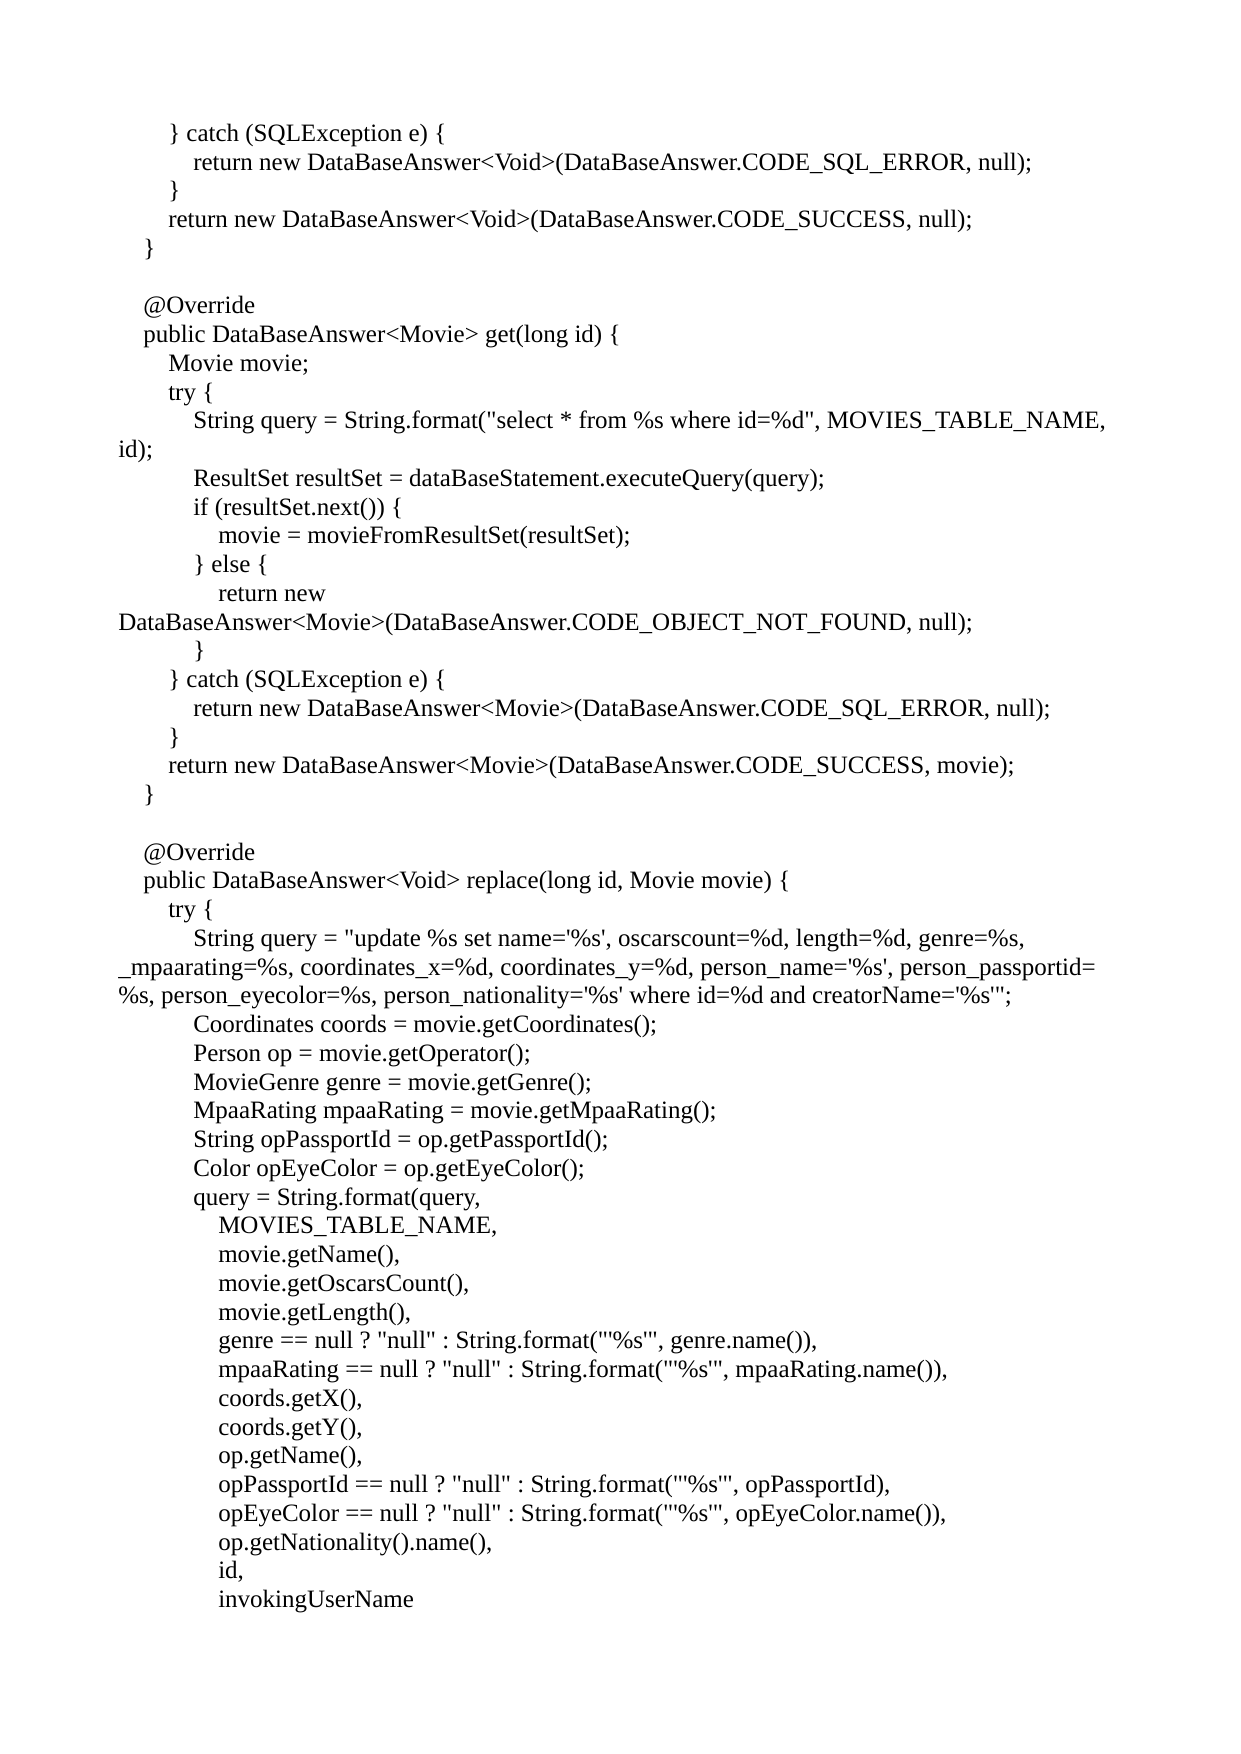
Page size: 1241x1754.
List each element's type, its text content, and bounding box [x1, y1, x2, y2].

text Color opEyeColor = op.getEyeColor(); [118, 1153, 1122, 1182]
text } catch (SQLException e) { [118, 664, 1122, 693]
text public DataBaseAnswer<Movie> get(long id) { [118, 319, 1122, 348]
text coords.getY(), [118, 1412, 1122, 1441]
text return new DataBaseAnswer<Movie>(DataBaseAnswer.CODE_SUCCESS, movie); [118, 751, 1122, 779]
text invokingUserName [118, 1584, 1122, 1613]
text return new DataBaseAnswer<Movie>(DataBaseAnswer.CODE_OBJECT_NOT_FOUND, null); [118, 578, 1122, 636]
text ResultSet resultSet = dataBaseStatement.executeQuery(query); [118, 463, 1122, 492]
text String opPassportId = op.getPassportId(); [118, 1124, 1122, 1153]
text Movie movie; [118, 348, 1122, 377]
text genre == null ? "null" : String.format("'%s'", genre.name()), [118, 1326, 1122, 1354]
text public DataBaseAnswer<Void> replace(long id, Movie movie) { [118, 866, 1122, 894]
text coords.getX(), [118, 1383, 1122, 1412]
text } [118, 779, 1122, 808]
text } catch (SQLException e) { [118, 118, 1122, 147]
text MpaaRating mpaaRating = movie.getMpaaRating(); [118, 1096, 1122, 1124]
text opPassportId == null ? "null" : String.format("'%s'", opPassportId), [118, 1469, 1122, 1498]
text opEyeColor == null ? "null" : String.format("'%s'", opEyeColor.name()), [118, 1498, 1122, 1527]
text MovieGenre genre = movie.getGenre(); [118, 1067, 1122, 1096]
text try { [118, 894, 1122, 923]
text query = String.format(query, [118, 1182, 1122, 1211]
text movie = movieFromResultSet(resultSet); [118, 521, 1122, 549]
text String query = "update %s set name='%s', oscarscount=%d, length=%d, genre=%s, _mpaarating=%s, coordinates_x=%d, coordinates_y=%d, person_name='%s', person_passportid=%s, person_eyecolor=%s, person_nationality='%s' where id=%d and creatorName='%s'"; [118, 923, 1122, 1009]
text mpaaRating == null ? "null" : String.format("'%s'", mpaaRating.name()), [118, 1354, 1122, 1383]
text movie.getLength(), [118, 1297, 1122, 1326]
text MOVIES_TABLE_NAME, [118, 1211, 1122, 1239]
text Person op = movie.getOperator(); [118, 1038, 1122, 1067]
text return new DataBaseAnswer<Void>(DataBaseAnswer.CODE_SQL_ERROR, null); [118, 147, 1122, 176]
text return new DataBaseAnswer<Movie>(DataBaseAnswer.CODE_SQL_ERROR, null); [118, 693, 1122, 722]
text try { [118, 377, 1122, 406]
text } else { [118, 549, 1122, 578]
text op.getNationality().name(), [118, 1527, 1122, 1556]
text movie.getName(), [118, 1239, 1122, 1268]
text @Override [118, 837, 1122, 866]
text movie.getOscarsCount(), [118, 1268, 1122, 1297]
text } [118, 636, 1122, 664]
text String query = String.format("select * from %s where id=%d", MOVIES_TABLE_NAME, id); [118, 406, 1122, 463]
text id, [118, 1556, 1122, 1584]
text return new DataBaseAnswer<Void>(DataBaseAnswer.CODE_SUCCESS, null); [118, 204, 1122, 233]
text op.getName(), [118, 1441, 1122, 1469]
text @Override [118, 291, 1122, 319]
text } [118, 722, 1122, 751]
text Coordinates coords = movie.getCoordinates(); [118, 1009, 1122, 1038]
text if (resultSet.next()) { [118, 492, 1122, 521]
text } [118, 233, 1122, 262]
text } [118, 176, 1122, 204]
